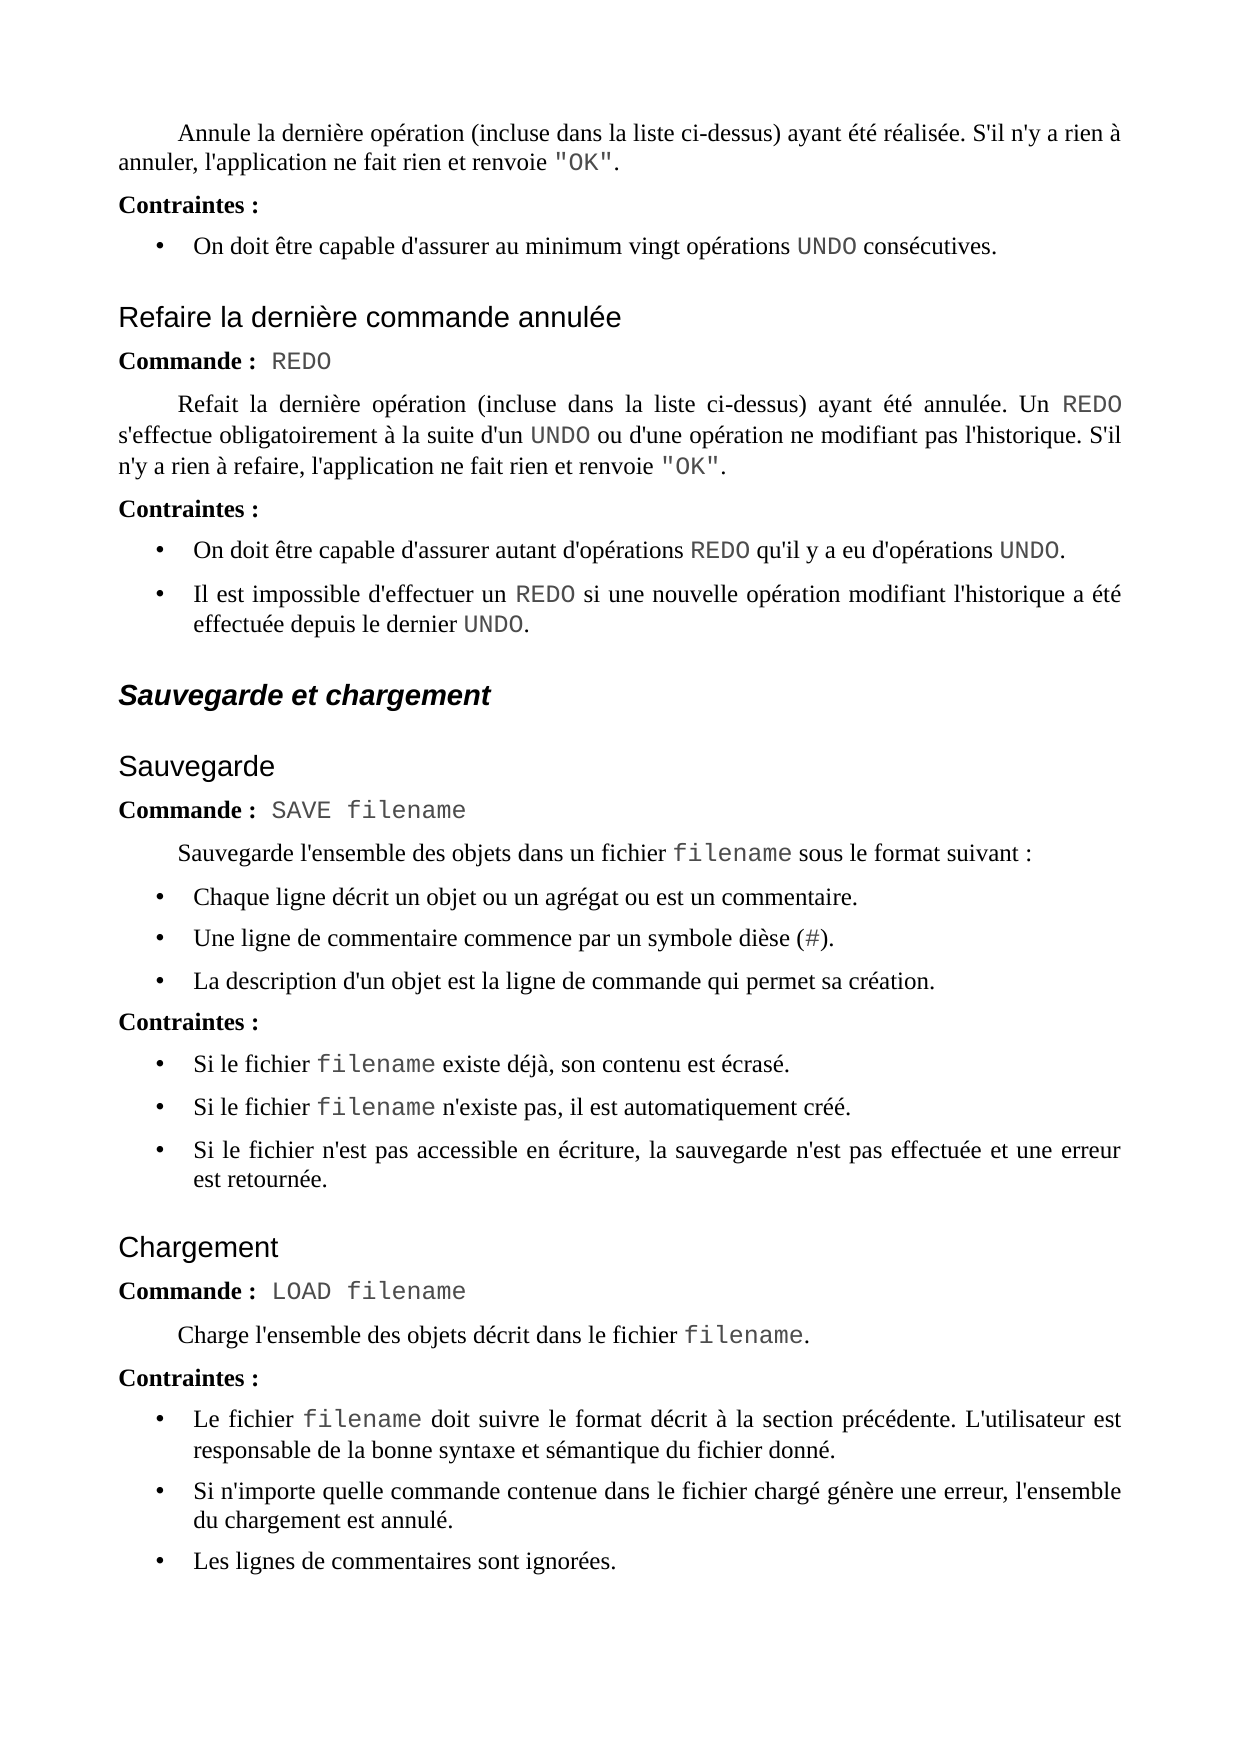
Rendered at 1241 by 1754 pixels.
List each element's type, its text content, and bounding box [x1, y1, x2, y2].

list Il est impossible d'effectuer un REDO si une nouvelle opération modifiant l'historique a été effectuée depuis le dernier UNDO. [156, 579, 1122, 640]
text Contraintes : [118, 190, 1122, 219]
text Annule la dernière opération (incluse dans la liste ci-dessus) ayant été réalisée. S'il n'y a rien à annuler, l'application ne fait rien et renvoie "OK". [118, 118, 1122, 178]
list Une ligne de commentaire commence par un symbole dièse (#). [156, 923, 1122, 954]
text Refait la dernière opération (incluse dans la liste ci-dessus) ayant été annulée. Un REDO s'effectue obligatoirement à la suite d'un UNDO ou d'une opération ne modifiant pas l'historique. S'il n'y a rien à refaire, l'application ne fait rien et renvoie "OK". [118, 389, 1122, 482]
text Commande : SAVE filename [118, 795, 1122, 826]
list Si le fichier filename existe déjà, son contenu est écrasé. [156, 1049, 1122, 1079]
list Si n'importe quelle commande contenue dans le fichier chargé génère une erreur, l'ensemble du chargement est annulé. [156, 1476, 1122, 1534]
list Les lignes de commentaires sont ignorées. [156, 1546, 1122, 1575]
list Le fichier filename doit suivre le format décrit à la section précédente. L'utilisateur est responsable de la bonne syntaxe et sémantique du fichier donné. [156, 1404, 1122, 1464]
list On doit être capable d'assurer autant d'opérations REDO qu'il y a eu d'opérations UNDO. [156, 535, 1122, 566]
text Commande : LOAD filename [118, 1276, 1122, 1307]
list On doit être capable d'assurer au minimum vingt opérations UNDO consécutives. [156, 231, 1122, 262]
text Commande : REDO [118, 346, 1122, 377]
text Contraintes : [118, 494, 1122, 523]
subtitle Refaire la dernière commande annulée [118, 300, 1122, 333]
subtitle Sauvegarde et chargement [118, 678, 1122, 711]
subtitle Chargement [118, 1230, 1122, 1264]
text Charge l'ensemble des objets décrit dans le fichier filename. [118, 1320, 1122, 1351]
subtitle Sauvegarde [118, 749, 1122, 782]
list La description d'un objet est la ligne de commande qui permet sa création. [156, 966, 1122, 995]
text Sauvegarde l'ensemble des objets dans un fichier filename sous le format suivant : [118, 838, 1122, 869]
list Chaque ligne décrit un objet ou un agrégat ou est un commentaire. [156, 882, 1122, 910]
list Si le fichier filename n'existe pas, il est automatiquement créé. [156, 1092, 1122, 1123]
text Contraintes : [118, 1363, 1122, 1392]
text Contraintes : [118, 1007, 1122, 1036]
list Si le fichier n'est pas accessible en écriture, la sauvegarde n'est pas effectuée et une erreur est retournée. [156, 1135, 1122, 1193]
